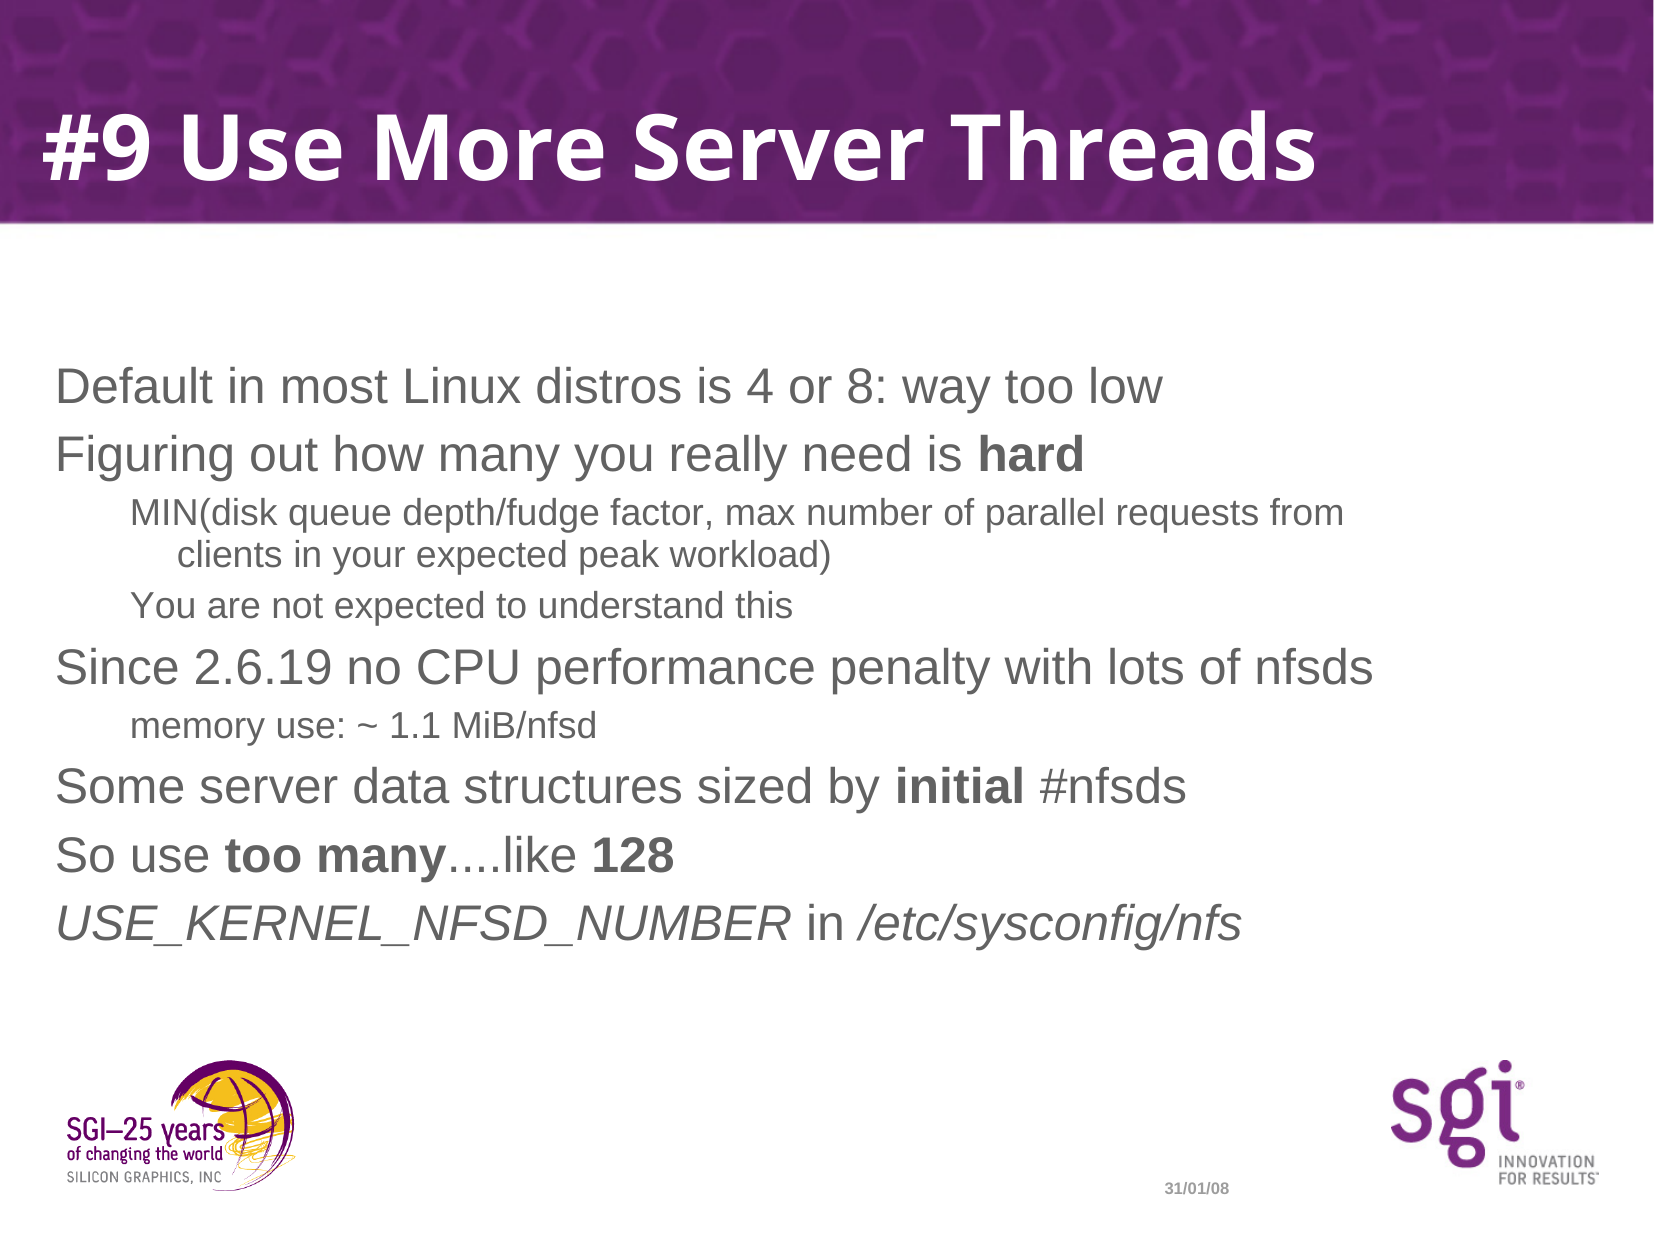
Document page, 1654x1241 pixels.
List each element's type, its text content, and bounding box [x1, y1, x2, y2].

picture [0, 0, 1654, 1194]
title #9 Use More Server Threads [41, 48, 1447, 241]
list Default in most Linux distros is 4 or 8: way too low Figuring out how many you really need is hard MIN(disk queue depth/fudge factor, max number of parallel requests from clients in your expected peak workload) You are not expected to understand this Since 2.6.19 no CPU performance penalty with lots of nfsds memory use: ~ 1.1 MiB/nfsd Some server data structures sized by initial #nfsds So use too many....like 128 USE_KERNEL_NFSD_NUMBER in /etc/sysconfig/nfs [55, 358, 1461, 1016]
